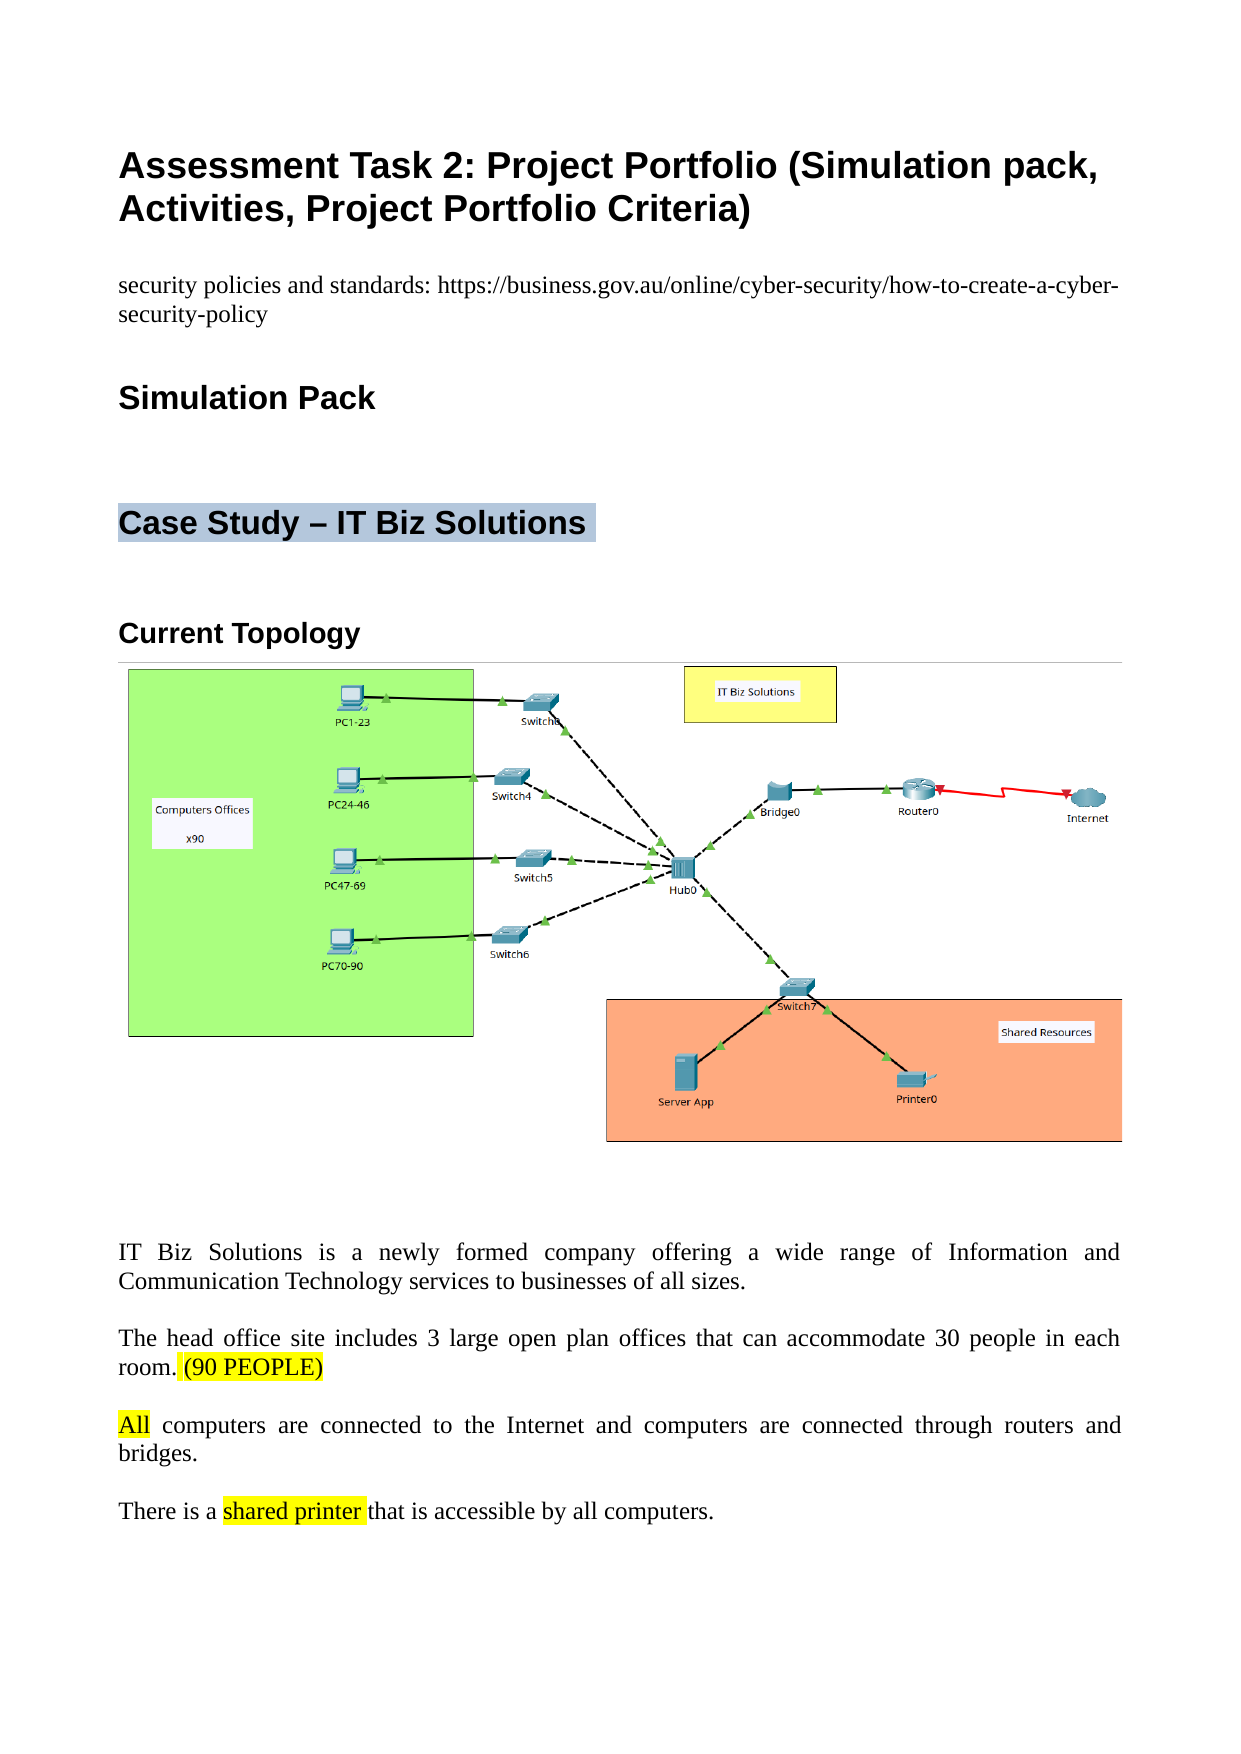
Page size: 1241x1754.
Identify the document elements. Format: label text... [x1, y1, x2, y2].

subtitle Current Topology [118, 616, 1122, 650]
picture [118, 662, 1123, 1145]
text IT Biz Solutions is a newly formed company offering a wide range of Information and Communication Technology services to businesses of all sizes. [118, 1208, 1122, 1295]
subtitle Simulation Pack [118, 378, 1122, 416]
text All computers are connected to the Internet and computers are connected through routers and bridges. [118, 1410, 1122, 1467]
subtitle Case Study – IT Biz Solutions [118, 503, 1122, 542]
text The head office site includes 3 large open plan offices that can accommodate 30 people in each room. (90 PEOPLE) [118, 1323, 1122, 1381]
text security policies and standards: https://business.gov.au/online/cyber-security/how-to-create-a-cyber-security-policy [118, 271, 1122, 328]
subtitle Assessment Task 2: Project Portfolio (Simulation pack, Activities, Project Portfolio Criteria) [118, 143, 1122, 229]
text There is a shared printer that is accessible by all computers. [118, 1496, 1122, 1525]
